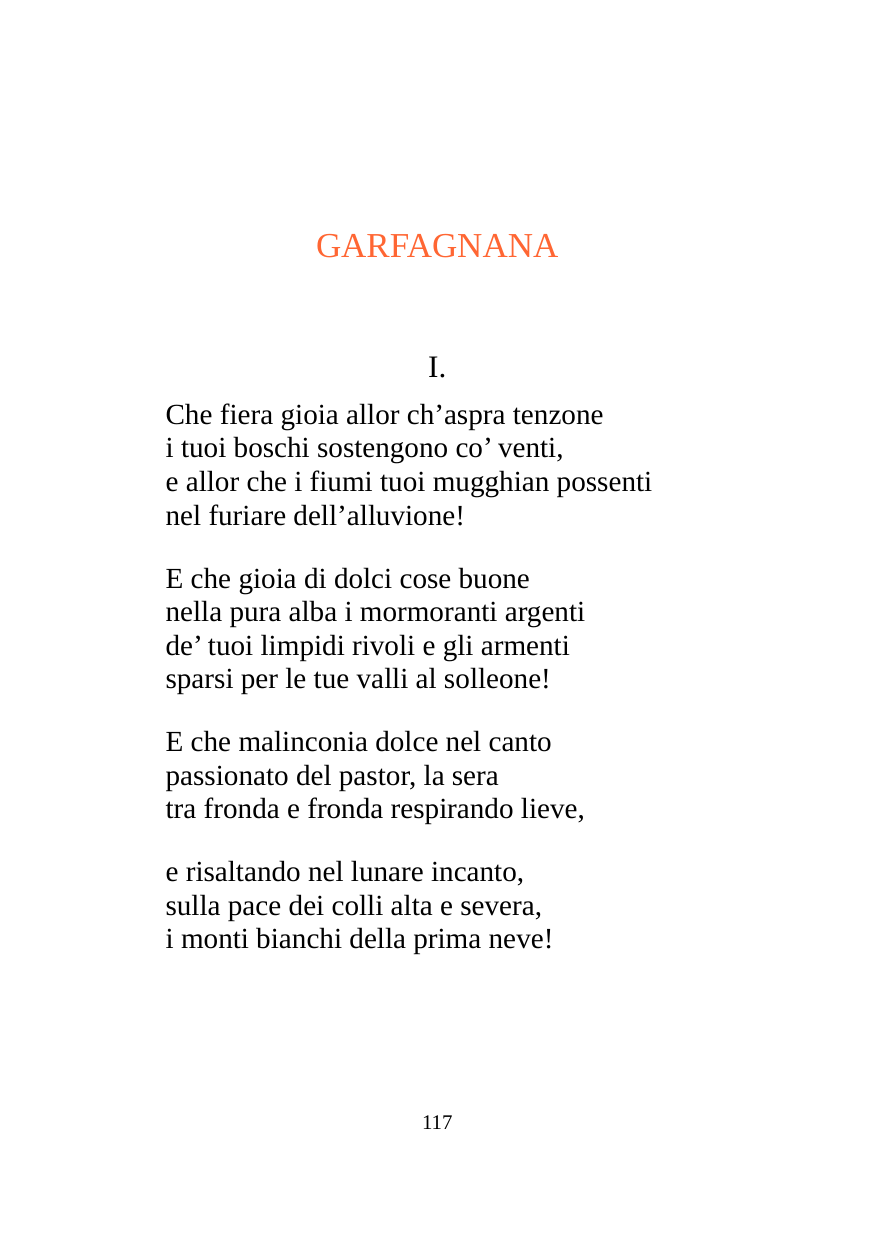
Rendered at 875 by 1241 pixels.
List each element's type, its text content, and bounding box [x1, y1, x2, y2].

subtitle I. [106, 349, 768, 384]
text Che fiera gioia allor ch’aspra tenzone i tuoi boschi sostengono co’ venti, e allor che i fiumi tuoi mugghian possenti nel furiare dell’alluvione! [165, 397, 768, 531]
text E che malinconia dolce nel canto passionato del pastor, la sera tra fronda e fronda respirando lieve, [165, 724, 768, 825]
subtitle GARFAGNANA [106, 224, 768, 264]
text e risaltando nel lunare incanto, sulla pace dei colli alta e severa, i monti bianchi della prima neve! [165, 854, 768, 955]
text E che gioia di dolci cose buone nella pura alba i mormoranti argenti de’ tuoi limpidi rivoli e gli armenti sparsi per le tue valli al solleone! [165, 561, 768, 695]
